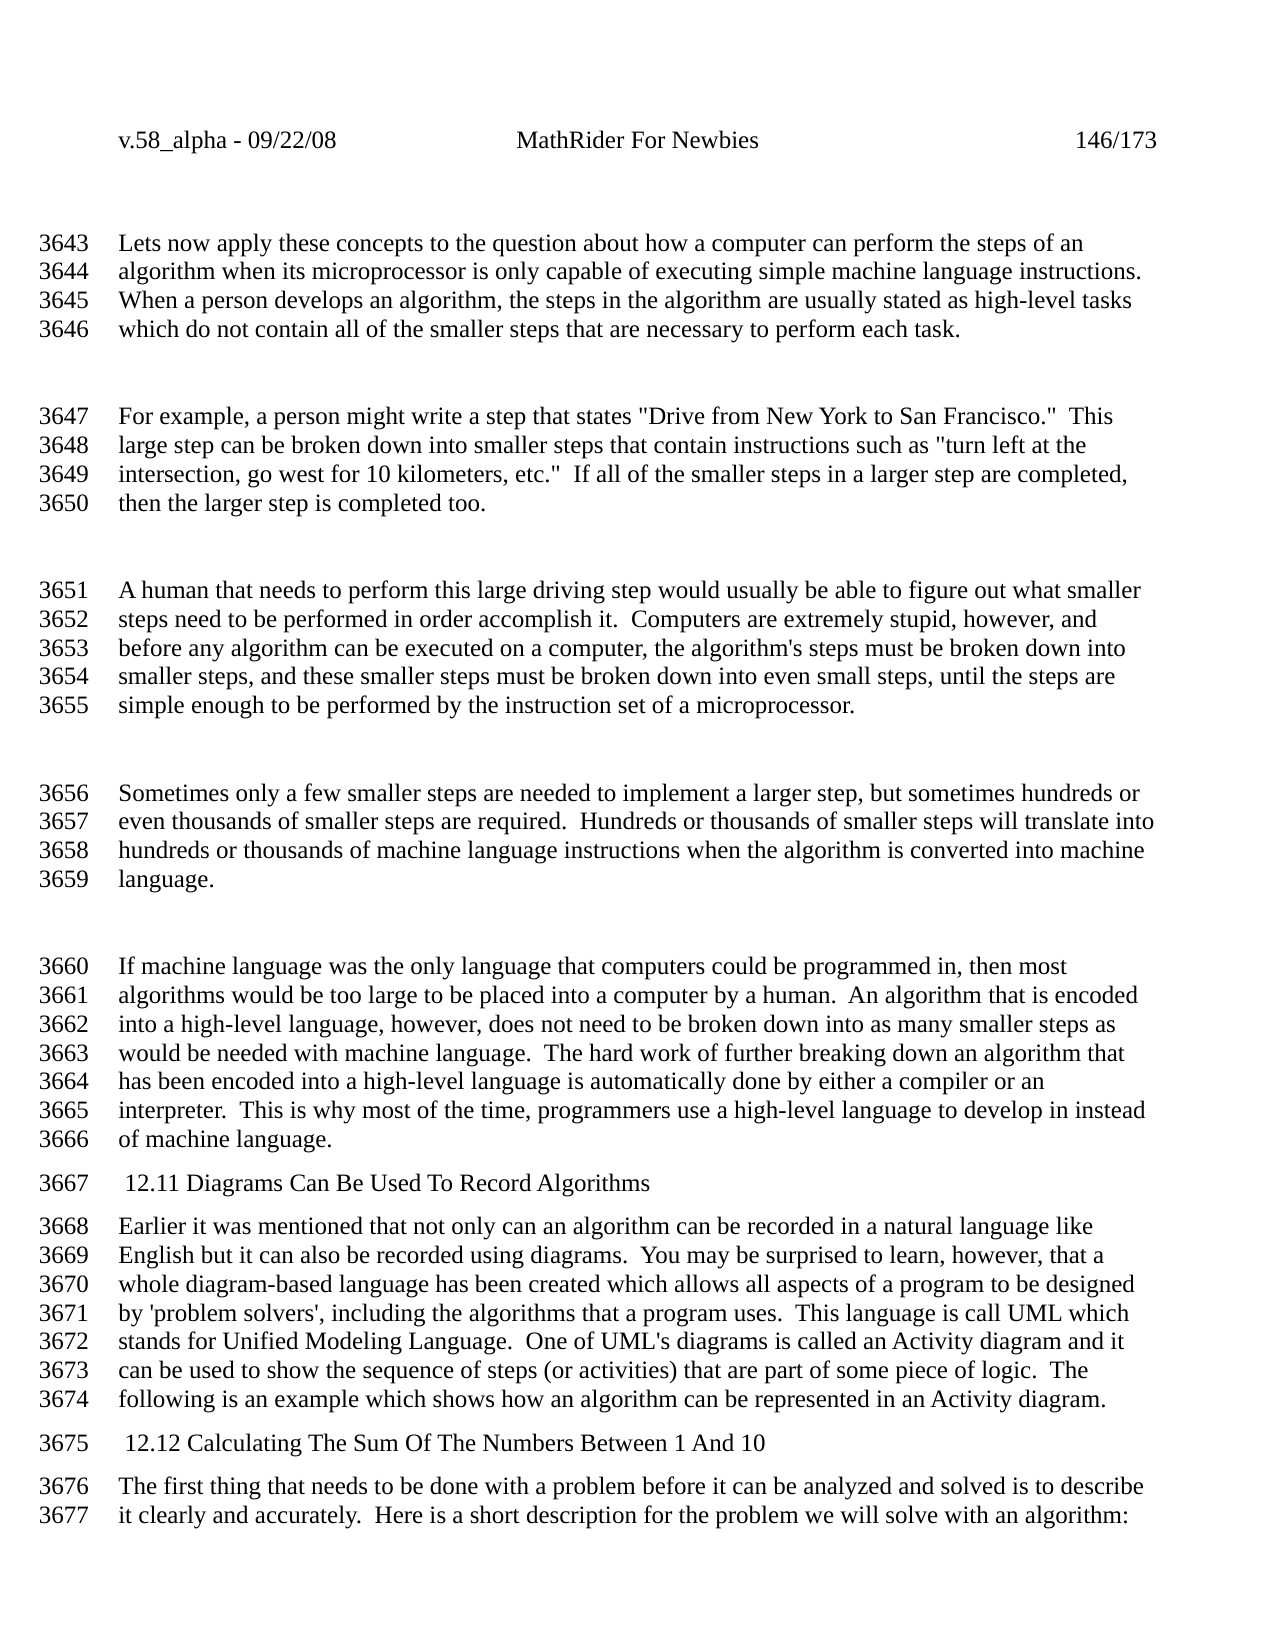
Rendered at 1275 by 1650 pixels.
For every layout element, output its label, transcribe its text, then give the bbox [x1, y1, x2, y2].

text If machine language was the only language that computers could be programmed in, then most algorithms would be too large to be placed into a computer by a human. An algorithm that is encoded into a high-level language, however, does not need to be broken down into as many smaller steps as would be needed with machine language. The hard work of further breaking down an algorithm that has been encoded into a high-level language is automatically done by either a compiler or an interpreter. This is why most of the time, programmers use a high-level language to develop in instead of machine language. [118, 951, 1157, 1153]
text Sometimes only a few smaller steps are needed to implement a larger step, but sometimes hundreds or even thousands of smaller steps are required. Hundreds or thousands of smaller steps will translate into hundreds or thousands of machine language instructions when the algorithm is converted into machine language. [118, 778, 1157, 893]
text 12.11 Diagrams Can Be Used To Record Algorithms [118, 1168, 1157, 1196]
text For example, a person might write a step that states "Drive from New York to San Francisco." This large step can be broken down into smaller steps that contain instructions such as "turn left at the intersection, go west for 10 kilometers, etc." If all of the smaller steps in a larger step are completed, then the larger step is completed too. [118, 401, 1157, 516]
text Earlier it was mentioned that not only can an algorithm can be recorded in a natural language like English but it can also be recorded using diagrams. You may be surprised to learn, however, that a whole diagram-based language has been created which allows all aspects of a program to be designed by 'problem solvers', including the algorithms that a program uses. This language is call UML which stands for Unified Modeling Language. One of UML's diagrams is called an Activity diagram and it can be used to show the sequence of steps (or activities) that are part of some piece of logic. The following is an example which shows how an algorithm can be represented in an Activity diagram. [118, 1211, 1157, 1413]
text 12.12 Calculating The Sum Of The Numbers Between 1 And 10 [118, 1428, 1157, 1456]
text Lets now apply these concepts to the question about how a computer can perform the steps of an algorithm when its microprocessor is only capable of executing simple machine language instructions. When a person develops an algorithm, the steps in the algorithm are usually stated as high-level tasks which do not contain all of the smaller steps that are necessary to perform each task. [118, 228, 1157, 343]
text A human that needs to perform this large driving step would usually be able to figure out what smaller steps need to be performed in order accomplish it. Computers are extremely stupid, however, and before any algorithm can be executed on a computer, the algorithm's steps must be broken down into smaller steps, and these smaller steps must be broken down into even small steps, until the steps are simple enough to be performed by the instruction set of a microprocessor. [118, 575, 1157, 719]
text The first thing that needs to be done with a problem before it can be analyzed and solved is to describe it clearly and accurately. Here is a short description for the problem we will solve with an algorithm: [118, 1471, 1157, 1529]
